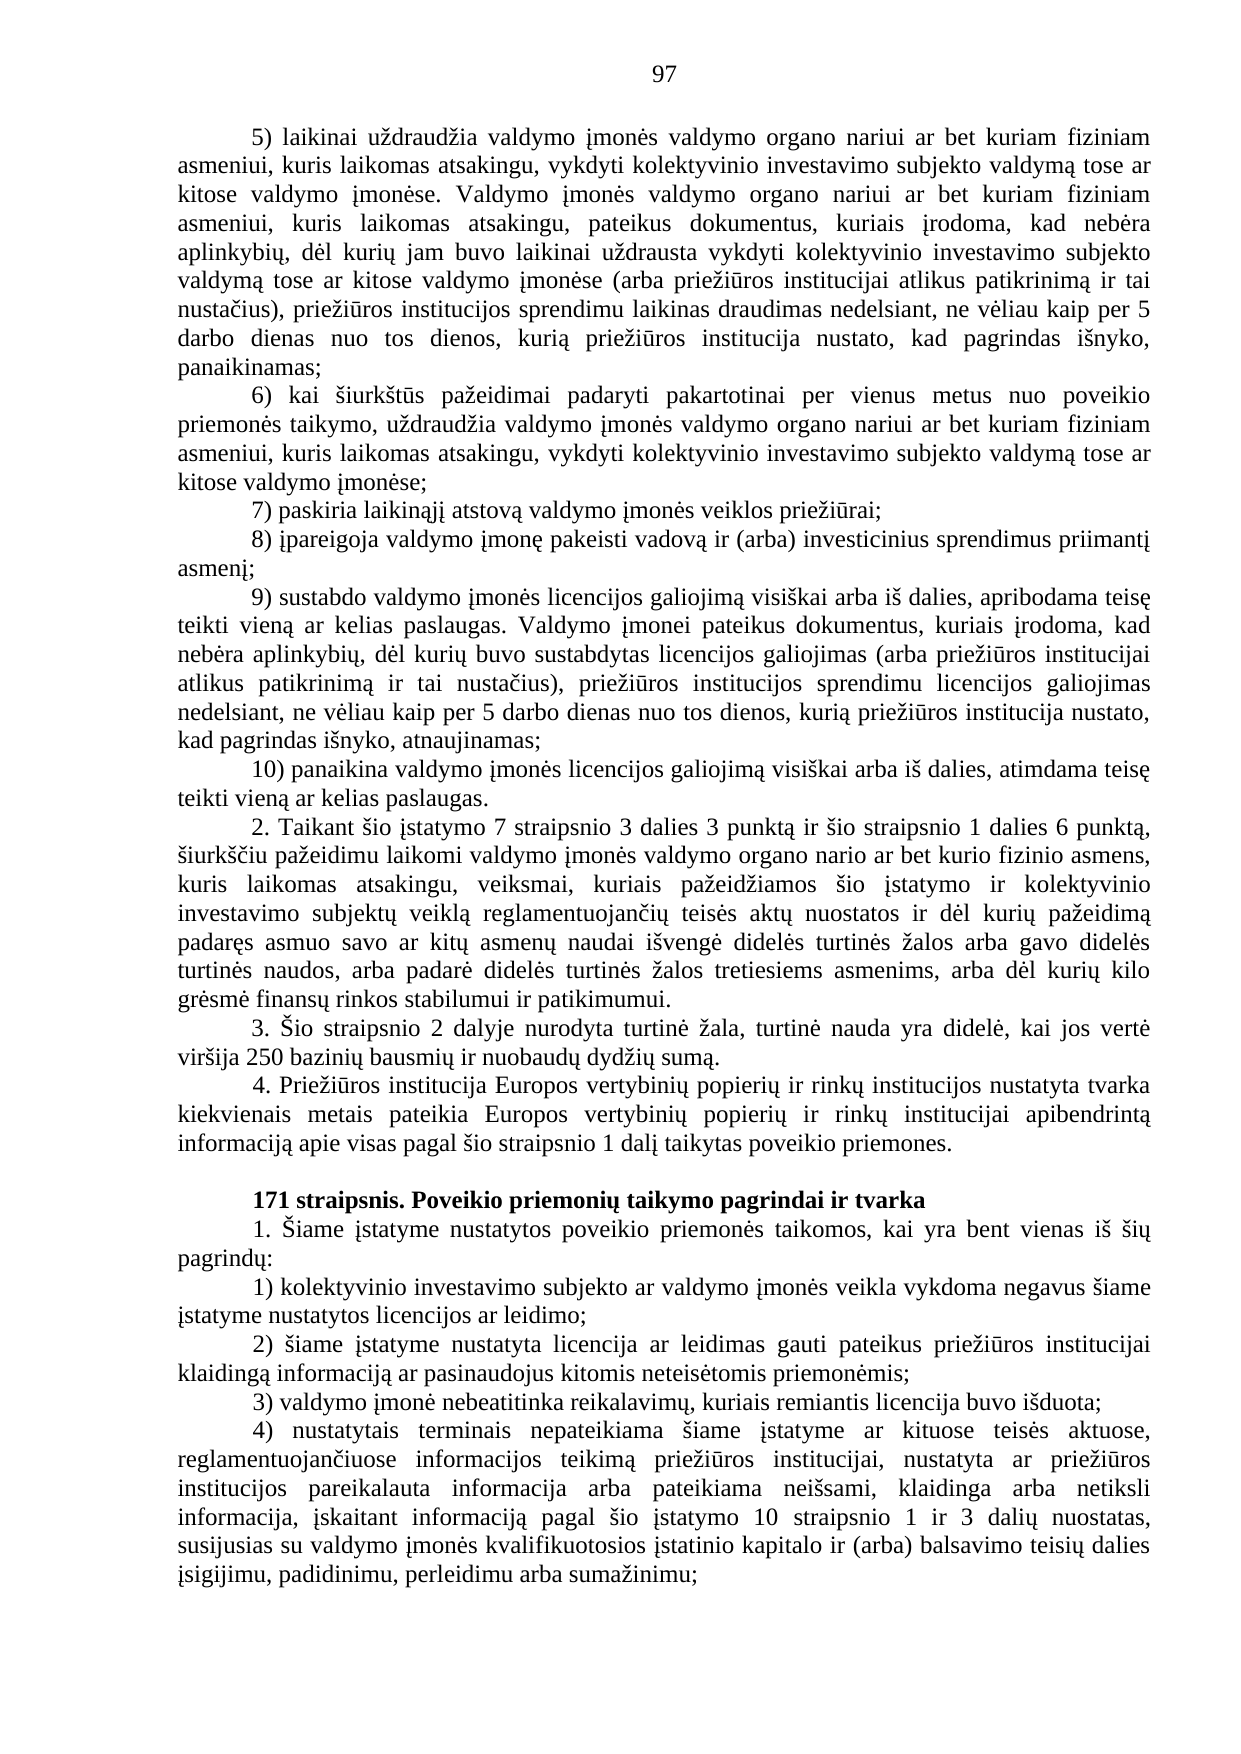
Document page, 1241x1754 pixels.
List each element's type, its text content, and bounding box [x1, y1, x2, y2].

text 8) įpareigoja valdymo įmonę pakeisti vadovą ir (arba) investicinius sprendimus priimantį asmenį; [177, 524, 1152, 582]
text 9) sustabdo valdymo įmonės licencijos galiojimą visiškai arba iš dalies, apribodama teisę teikti vieną ar kelias paslaugas. Valdymo įmonei pateikus dokumentus, kuriais įrodoma, kad nebėra aplinkybių, dėl kurių buvo sustabdytas licencijos galiojimas (arba priežiūros institucijai atlikus patikrinimą ir tai nustačius), priežiūros institucijos sprendimu licencijos galiojimas nedelsiant, ne vėliau kaip per 5 darbo dienas nuo tos dienos, kurią priežiūros institucija nustato, kad pagrindas išnyko, atnaujinamas; [177, 582, 1152, 754]
text 1) kolektyvinio investavimo subjekto ar valdymo įmonės veikla vykdoma negavus šiame įstatyme nustatytos licencijos ar leidimo; [177, 1272, 1152, 1329]
text 171 straipsnis. Poveikio priemonių taikymo pagrindai ir tvarka [177, 1186, 1152, 1214]
text 4) nustatytais terminais nepateikiama šiame įstatyme ar kituose teisės aktuose, reglamentuojančiuose informacijos teikimą priežiūros institucijai, nustatyta ar priežiūros institucijos pareikalauta informacija arba pateikiama neišsami, klaidinga arba netiksli informacija, įskaitant informaciją pagal šio įstatymo 10 straipsnio 1 ir 3 dalių nuostatas, susijusias su valdymo įmonės kvalifikuotosios įstatinio kapitalo ir (arba) balsavimo teisių dalies įsigijimu, padidinimu, perleidimu arba sumažinimu; [177, 1416, 1152, 1588]
text 3) valdymo įmonė nebeatitinka reikalavimų, kuriais remiantis licencija buvo išduota; [177, 1387, 1152, 1416]
text 6) kai šiurkštūs pažeidimai padaryti pakartotinai per vienus metus nuo poveikio priemonės taikymo, uždraudžia valdymo įmonės valdymo organo nariui ar bet kuriam fiziniam asmeniui, kuris laikomas atsakingu, vykdyti kolektyvinio investavimo subjekto valdymą tose ar kitose valdymo įmonėse; [177, 381, 1152, 496]
text 1. Šiame įstatyme nustatytos poveikio priemonės taikomos, kai yra bent vienas iš šių pagrindų: [177, 1214, 1152, 1272]
text 10) panaikina valdymo įmonės licencijos galiojimą visiškai arba iš dalies, atimdama teisę teikti vieną ar kelias paslaugas. [177, 754, 1152, 812]
text 7) paskiria laikinąjį atstovą valdymo įmonės veiklos priežiūrai; [177, 496, 1152, 524]
text 2) šiame įstatyme nustatyta licencija ar leidimas gauti pateikus priežiūros institucijai klaidingą informaciją ar pasinaudojus kitomis neteisėtomis priemonėmis; [177, 1329, 1152, 1387]
text 4. Priežiūros institucija Europos vertybinių popierių ir rinkų institucijos nustatyta tvarka kiekvienais metais pateikia Europos vertybinių popierių ir rinkų institucijai apibendrintą informaciją apie visas pagal šio straipsnio 1 dalį taikytas poveikio priemones. [177, 1071, 1152, 1157]
text 2. Taikant šio įstatymo 7 straipsnio 3 dalies 3 punktą ir šio straipsnio 1 dalies 6 punktą, šiurkščiu pažeidimu laikomi valdymo įmonės valdymo organo nario ar bet kurio fizinio asmens, kuris laikomas atsakingu, veiksmai, kuriais pažeidžiamos šio įstatymo ir kolektyvinio investavimo subjektų veiklą reglamentuojančių teisės aktų nuostatos ir dėl kurių pažeidimą padaręs asmuo savo ar kitų asmenų naudai išvengė didelės turtinės žalos arba gavo didelės turtinės naudos, arba padarė didelės turtinės žalos tretiesiems asmenims, arba dėl kurių kilo grėsmė finansų rinkos stabilumui ir patikimumui. [177, 812, 1152, 1013]
text 3. Šio straipsnio 2 dalyje nurodyta turtinė žala, turtinė nauda yra didelė, kai jos vertė viršija 250 bazinių bausmių ir nuobaudų dydžių sumą. [177, 1013, 1152, 1071]
text 5) laikinai uždraudžia valdymo įmonės valdymo organo nariui ar bet kuriam fiziniam asmeniui, kuris laikomas atsakingu, vykdyti kolektyvinio investavimo subjekto valdymą tose ar kitose valdymo įmonėse. Valdymo įmonės valdymo organo nariui ar bet kuriam fiziniam asmeniui, kuris laikomas atsakingu, pateikus dokumentus, kuriais įrodoma, kad nebėra aplinkybių, dėl kurių jam buvo laikinai uždrausta vykdyti kolektyvinio investavimo subjekto valdymą tose ar kitose valdymo įmonėse (arba priežiūros institucijai atlikus patikrinimą ir tai nustačius), priežiūros institucijos sprendimu laikinas draudimas nedelsiant, ne vėliau kaip per 5 darbo dienas nuo tos dienos, kurią priežiūros institucija nustato, kad pagrindas išnyko, panaikinamas; [177, 122, 1152, 381]
